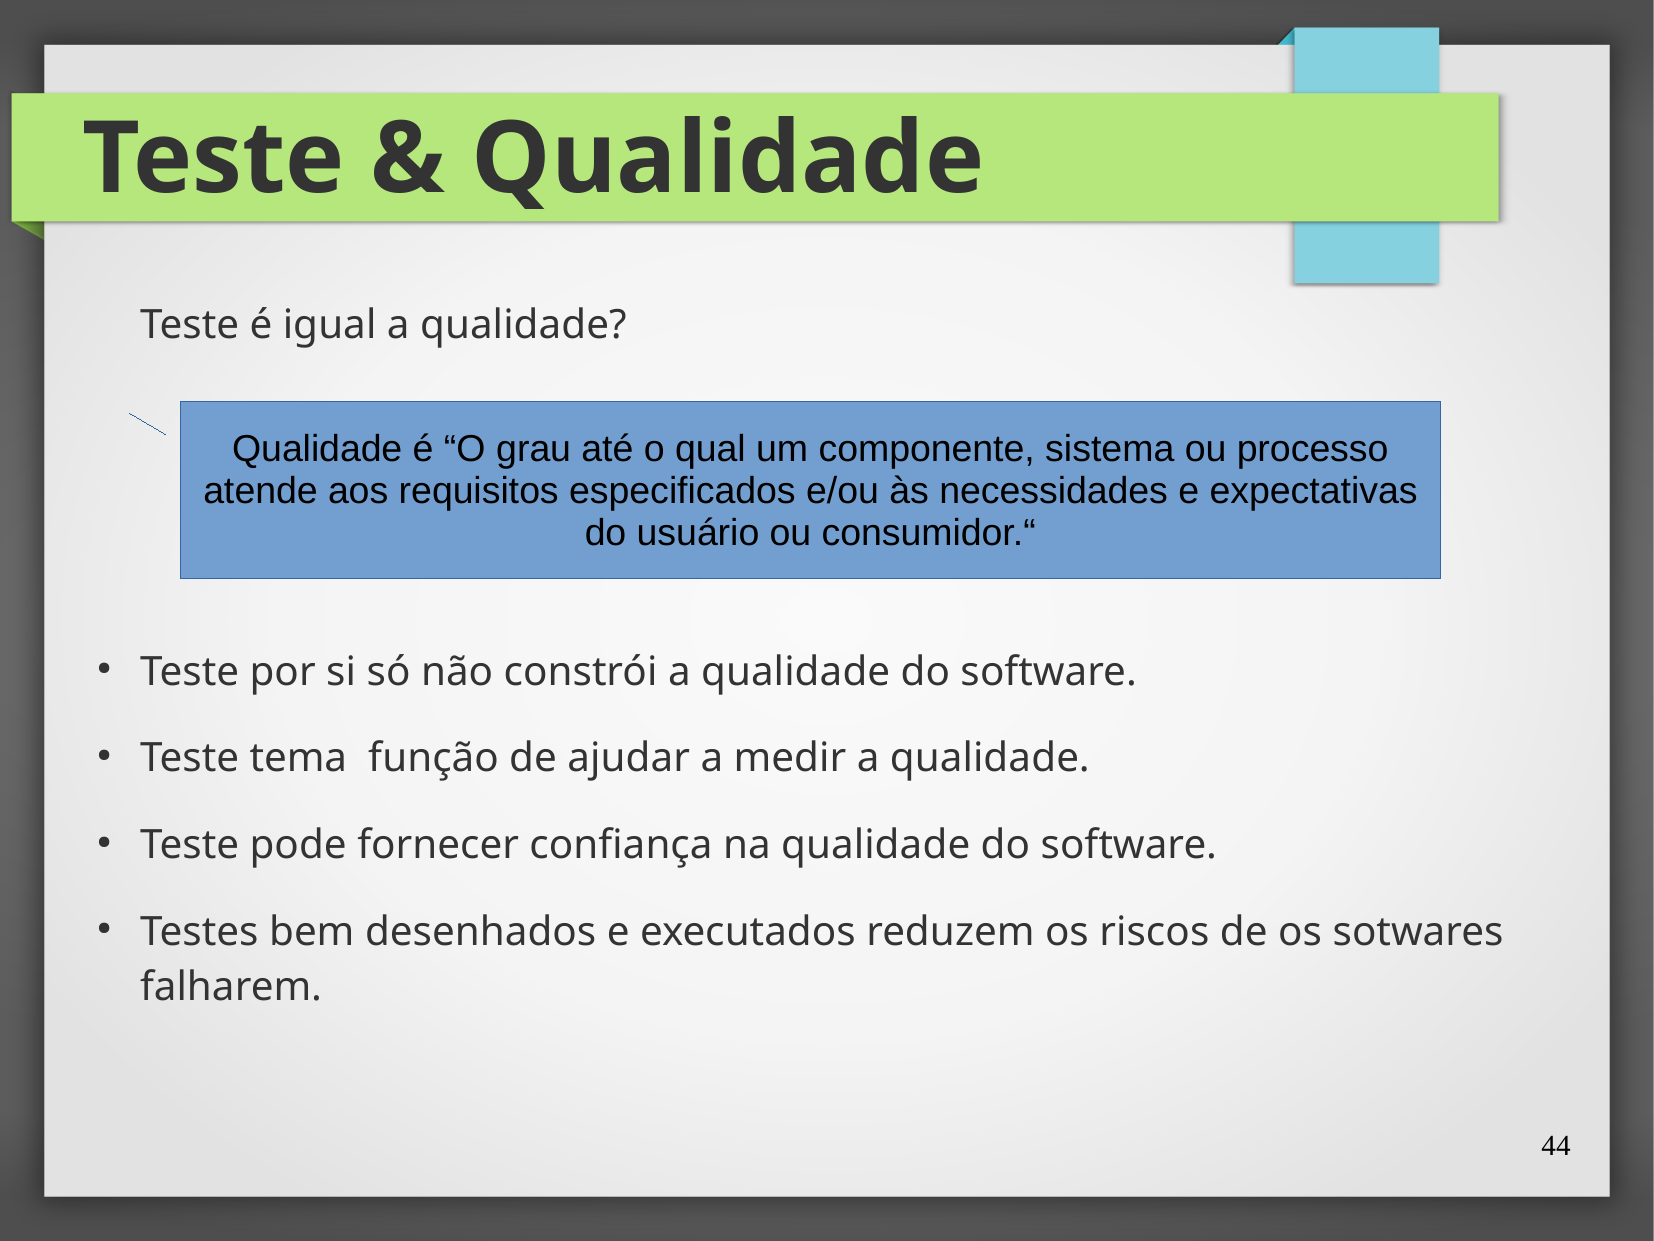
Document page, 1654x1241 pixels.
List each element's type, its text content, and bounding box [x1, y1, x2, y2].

title Teste & Qualidade [82, 94, 1264, 213]
list Teste é igual a qualidade? Teste por si só não constrói a qualidade do software. Teste tema função de ajudar a medir a qualidade. Teste pode fornecer confiança na qualidade do software. Testes bem desenhados e executados reduzem os riscos de os sotwares falharem. [82, 295, 1571, 1015]
text_box Qualidade é “O grau até o qual um componente, sistema ou processo atende aos requisitos especificados e/ou às necessidades e expectativas do usuário ou consumidor.“ [180, 402, 1441, 579]
picture [0, 0, 1654, 1241]
